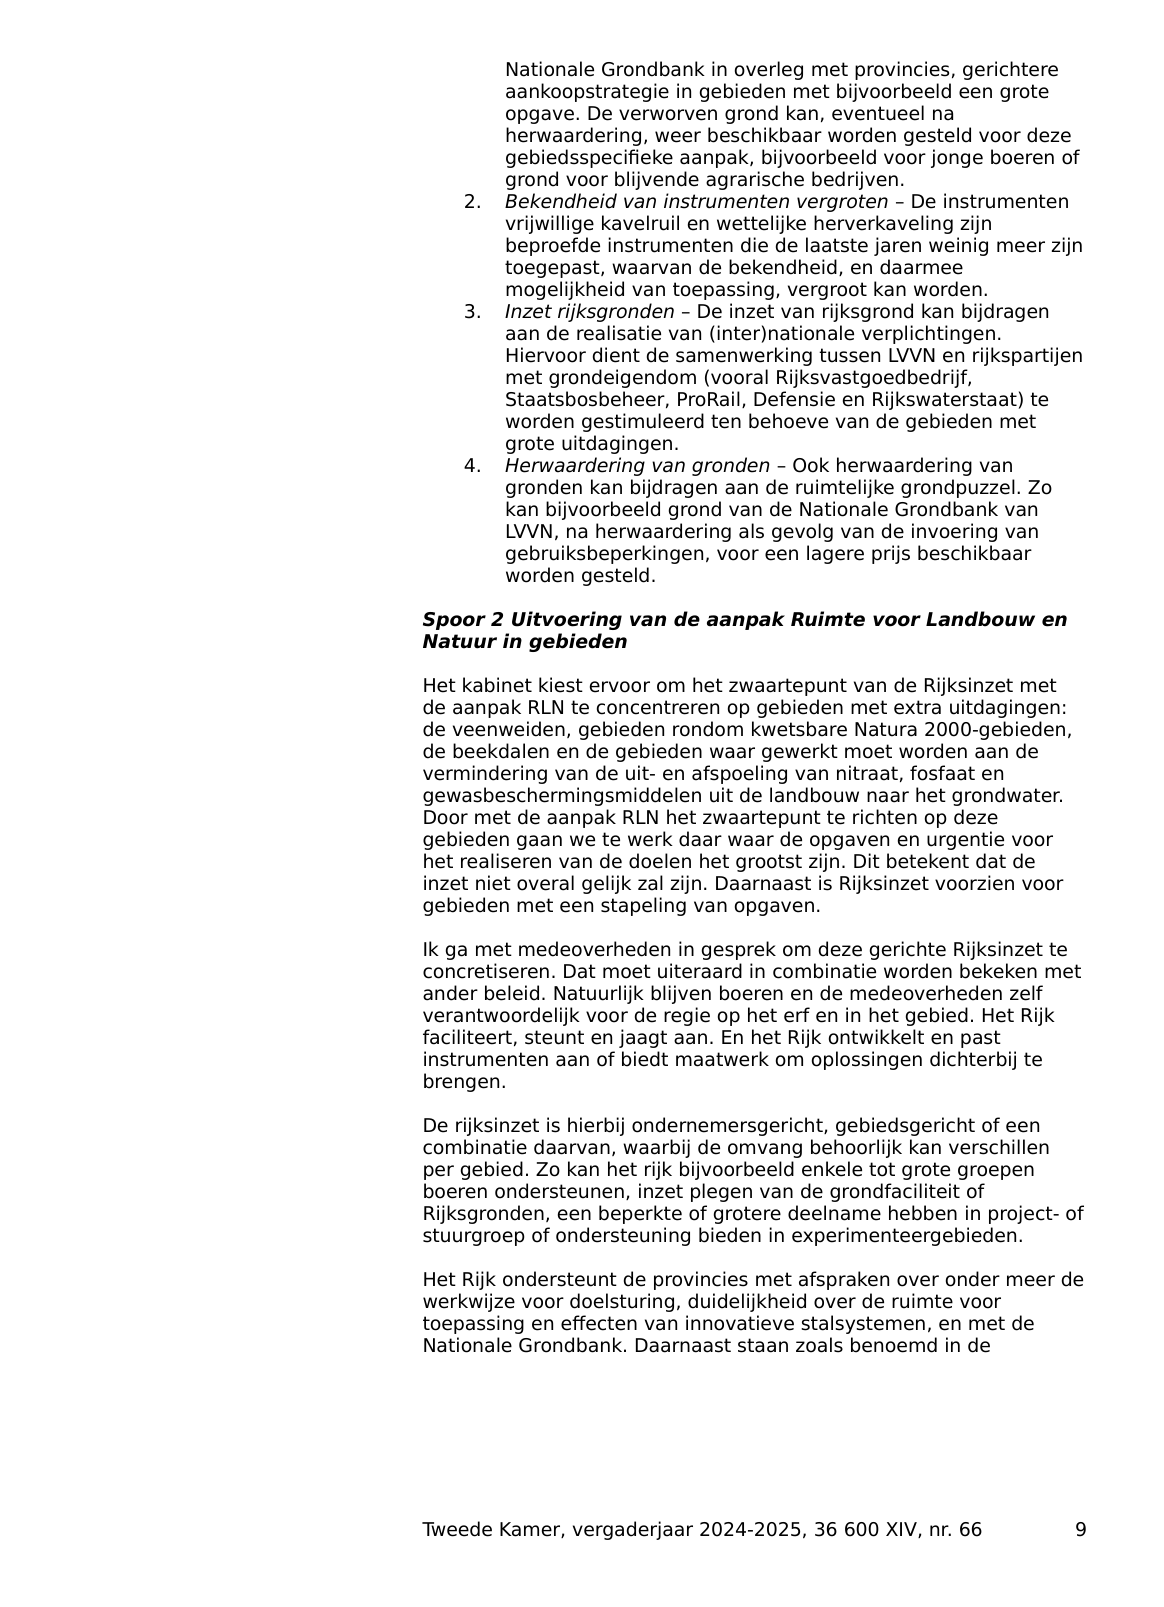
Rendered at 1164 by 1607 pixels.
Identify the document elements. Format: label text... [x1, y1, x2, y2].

text Het Rijk ondersteunt de provincies met afspraken over onder meer de werkwijze voor doelsturing, duidelijkheid over de ruimte voor toepassing en effecten van innovatieve stalsystemen, en met de Nationale Grondbank. Daarnaast staan zoals benoemd in de [422, 1269, 1087, 1401]
text 4. Herwaardering van gronden – Ook herwaardering van gronden kan bijdragen aan de ruimtelijke grondpuzzel. Zo kan bijvoorbeeld grond van de Nationale Grondbank van LVVN, na herwaardering als gevolg van de invoering van gebruiksbeperkingen, voor een lagere prijs beschikbaar worden gesteld. [464, 455, 1087, 587]
text Ik ga met medeoverheden in gesprek om deze gerichte Rijksinzet te concretiseren. Dat moet uiteraard in combinatie worden bekeken met ander beleid. Natuurlijk blijven boeren en de medeoverheden zelf verantwoordelijk voor de regie op het erf en in het gebied. Het Rijk faciliteert, steunt en jaagt aan. En het Rijk ontwikkelt en past instrumenten aan of biedt maatwerk om oplossingen dichterbij te brengen. [422, 939, 1087, 1093]
text De rijksinzet is hierbij ondernemersgericht, gebiedsgericht of een combinatie daarvan, waarbij de omvang behoorlijk kan verschillen per gebied. Zo kan het rijk bijvoorbeeld enkele tot grote groepen boeren ondersteunen, inzet plegen van de grondfaciliteit of Rijksgronden, een beperkte of grotere deelname hebben in project- of stuurgroep of ondersteuning bieden in experimenteergebieden. [422, 1115, 1087, 1247]
subtitle Spoor 2 Uitvoering van de aanpak Ruimte voor Landbouw en Natuur in gebieden [422, 609, 1087, 653]
text Nationale Grondbank in overleg met provincies, gerichtere aankoopstrategie in gebieden met bijvoorbeeld een grote opgave. De verworven grond kan, eventueel na herwaardering, weer beschikbaar worden gesteld voor deze gebiedsspecifieke aanpak, bijvoorbeeld voor jonge boeren of grond voor blijvende agrarische bedrijven. [464, 59, 1087, 191]
text 2. Bekendheid van instrumenten vergroten – De instrumenten vrijwillige kavelruil en wettelijke herverkaveling zijn beproefde instrumenten die de laatste jaren weinig meer zijn toegepast, waarvan de bekendheid, en daarmee mogelijkheid van toepassing, vergroot kan worden. [464, 191, 1087, 301]
text 3. Inzet rijksgronden – De inzet van rijksgrond kan bijdragen aan de realisatie van (inter)nationale verplichtingen. Hiervoor dient de samenwerking tussen LVVN en rijkspartijen met grondeigendom (vooral Rijksvastgoedbedrijf, Staatsbosbeheer, ProRail, Defensie en Rijkswaterstaat) te worden gestimuleerd ten behoeve van de gebieden met grote uitdagingen. [464, 301, 1087, 455]
text Het kabinet kiest ervoor om het zwaartepunt van de Rijksinzet met de aanpak RLN te concentreren op gebieden met extra uitdagingen: de veenweiden, gebieden rondom kwetsbare Natura 2000-gebieden, de beekdalen en de gebieden waar gewerkt moet worden aan de vermindering van de uit- en afspoeling van nitraat, fosfaat en gewasbeschermingsmiddelen uit de landbouw naar het grondwater. Door met de aanpak RLN het zwaartepunt te richten op deze gebieden gaan we te werk daar waar de opgaven en urgentie voor het realiseren van de doelen het grootst zijn. Dit betekent dat de inzet niet overal gelijk zal zijn. Daarnaast is Rijksinzet voorzien voor gebieden met een stapeling van opgaven. [422, 675, 1087, 917]
